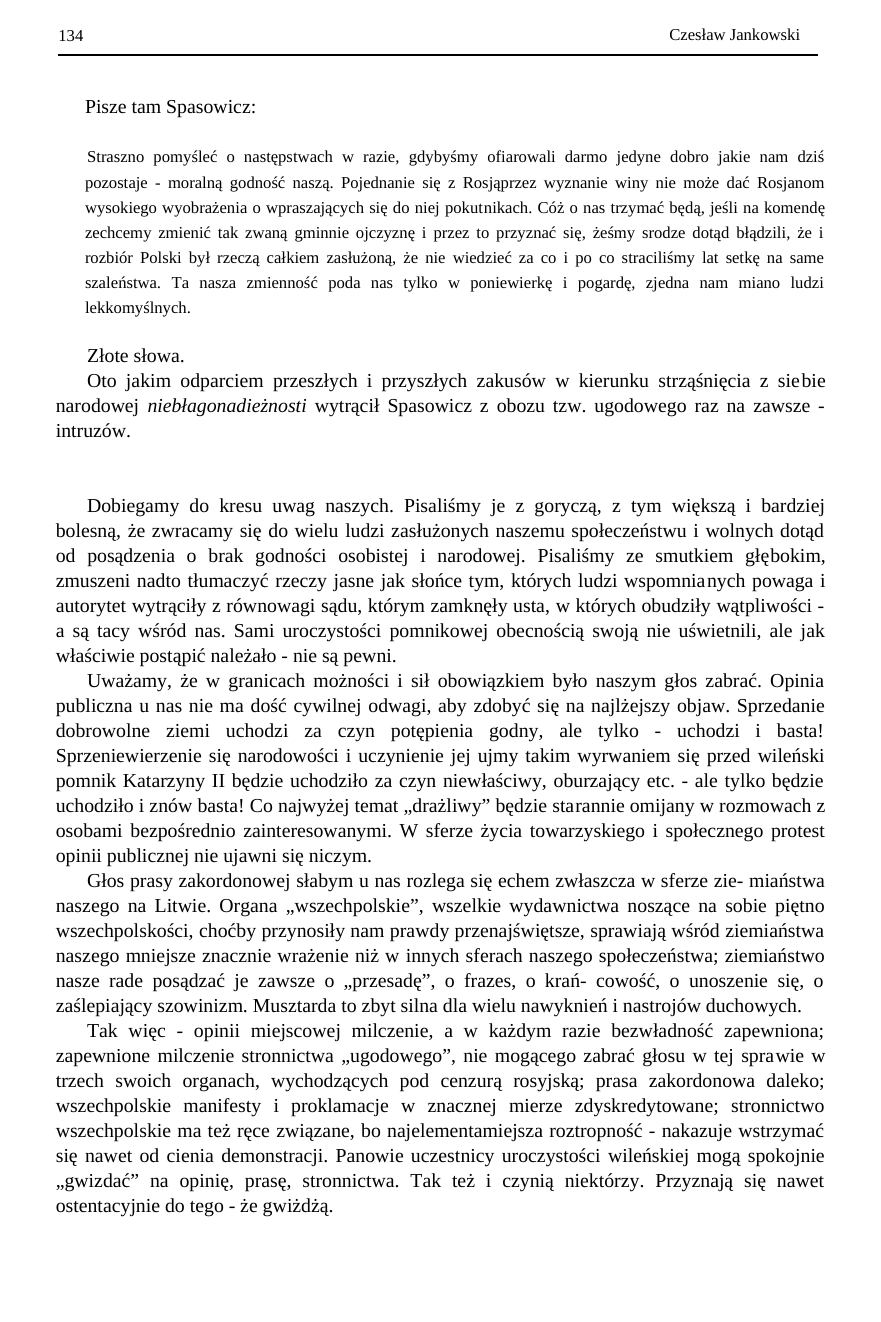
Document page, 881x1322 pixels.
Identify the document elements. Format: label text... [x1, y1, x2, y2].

text Tak więc - opinii miejscowej milczenie, a w każdym razie bezwładność zapewniona; zapewnione milczenie stronnictwa „ugodowego”, nie mogącego zabrać głosu w tej spra­wie w trzech swoich organach, wychodzących pod cenzurą rosyjską; prasa zakordonowa daleko; wszechpolskie manifesty i proklamacje w znacznej mierze zdyskredytowane; stronnictwo wszechpolskie ma też ręce związane, bo najelementamiejsza roztropność - nakazuje wstrzymać się nawet od cienia demonstracji. Panowie uczestnicy uroczystości wileńskiej mogą spokojnie „gwizdać” na opinię, prasę, stronnictwa. Tak też i czynią niektórzy. Przyznają się nawet ostentacyjnie do tego - że gwiżdżą. [56, 1019, 826, 1217]
text Oto jakim odparciem przeszłych i przyszłych zakusów w kierunku strząśnięcia z sie­bie narodowej niebłagonadieżnosti wytrącił Spasowicz z obozu tzw. ugodowego raz na zawsze - intruzów. [56, 369, 826, 442]
text Straszno pomyśleć o następstwach w razie, gdybyśmy ofiarowali darmo jedyne dobro jakie nam dziś pozostaje - moralną godność naszą. Pojednanie się z Rosjąprzez wyznanie winy nie może dać Rosjanom wysokiego wyobrażenia o wpraszających się do niej pokut­nikach. Cóż o nas trzymać będą, jeśli na komendę zechcemy zmienić tak zwaną gminnie ojczyznę i przez to przyznać się, żeśmy srodze dotąd błądzili, że i rozbiór Polski był rzeczą całkiem zasłużoną, że nie wiedzieć za co i po co straciliśmy lat setkę na same szaleństwa. Ta nasza zmienność poda nas tylko w poniewierkę i pogardę, zjedna nam miano ludzi lekkomyślnych. [85, 147, 826, 317]
text Czesław Jankowski [669, 25, 820, 44]
text Złote słowa. [56, 344, 826, 367]
text Dobiegamy do kresu uwag naszych. Pisaliśmy je z goryczą, z tym większą i bardziej bolesną, że zwracamy się do wielu ludzi zasłużonych naszemu społeczeństwu i wolnych dotąd od posądzenia o brak godności osobistej i narodowej. Pisaliśmy ze smutkiem głę­bokim, zmuszeni nadto tłumaczyć rzeczy jasne jak słońce tym, których ludzi wspomnia­nych powaga i autorytet wytrąciły z równowagi sądu, którym zamknęły usta, w których obudziły wątpliwości - a są tacy wśród nas. Sami uroczystości pomnikowej obecnością swoją nie uświetnili, ale jak właściwie postąpić należało - nie są pewni. [56, 494, 826, 667]
text Uważamy, że w granicach możności i sił obowiązkiem było naszym głos zabrać. Opinia publiczna u nas nie ma dość cywilnej odwagi, aby zdobyć się na najlżejszy objaw. Sprzedanie dobrowolne ziemi uchodzi za czyn potępienia godny, ale tylko - uchodzi i basta! Sprzeniewierzenie się narodowości i uczynienie jej ujmy takim wyrwaniem się przed wileński pomnik Katarzyny II będzie uchodziło za czyn niewłaściwy, oburzający etc. - ale tylko będzie uchodziło i znów basta! Co najwyżej temat „drażliwy” będzie sta­rannie omijany w rozmowach z osobami bezpośrednio zainteresowanymi. W sferze życia towarzyskiego i społecznego protest opinii publicznej nie ujawni się niczym. [56, 669, 826, 867]
text Głos prasy zakordonowej słabym u nas rozlega się echem zwłaszcza w sferze zie- miaństwa naszego na Litwie. Organa „wszechpolskie”, wszelkie wydawnictwa noszące na sobie piętno wszechpolskości, choćby przynosiły nam prawdy przenajświętsze, sprawiają wśród ziemiaństwa naszego mniejsze znacznie wrażenie niż w innych sferach naszego społeczeństwa; ziemiaństwo nasze rade posądzać je zawsze o „przesadę”, o frazes, o krań- cowość, o unoszenie się, o zaślepiający szowinizm. Musztarda to zbyt silna dla wielu nawyknień i nastrojów duchowych. [56, 869, 826, 1017]
text Pisze tam Spasowicz: [56, 95, 826, 118]
text 134 [58, 26, 89, 45]
